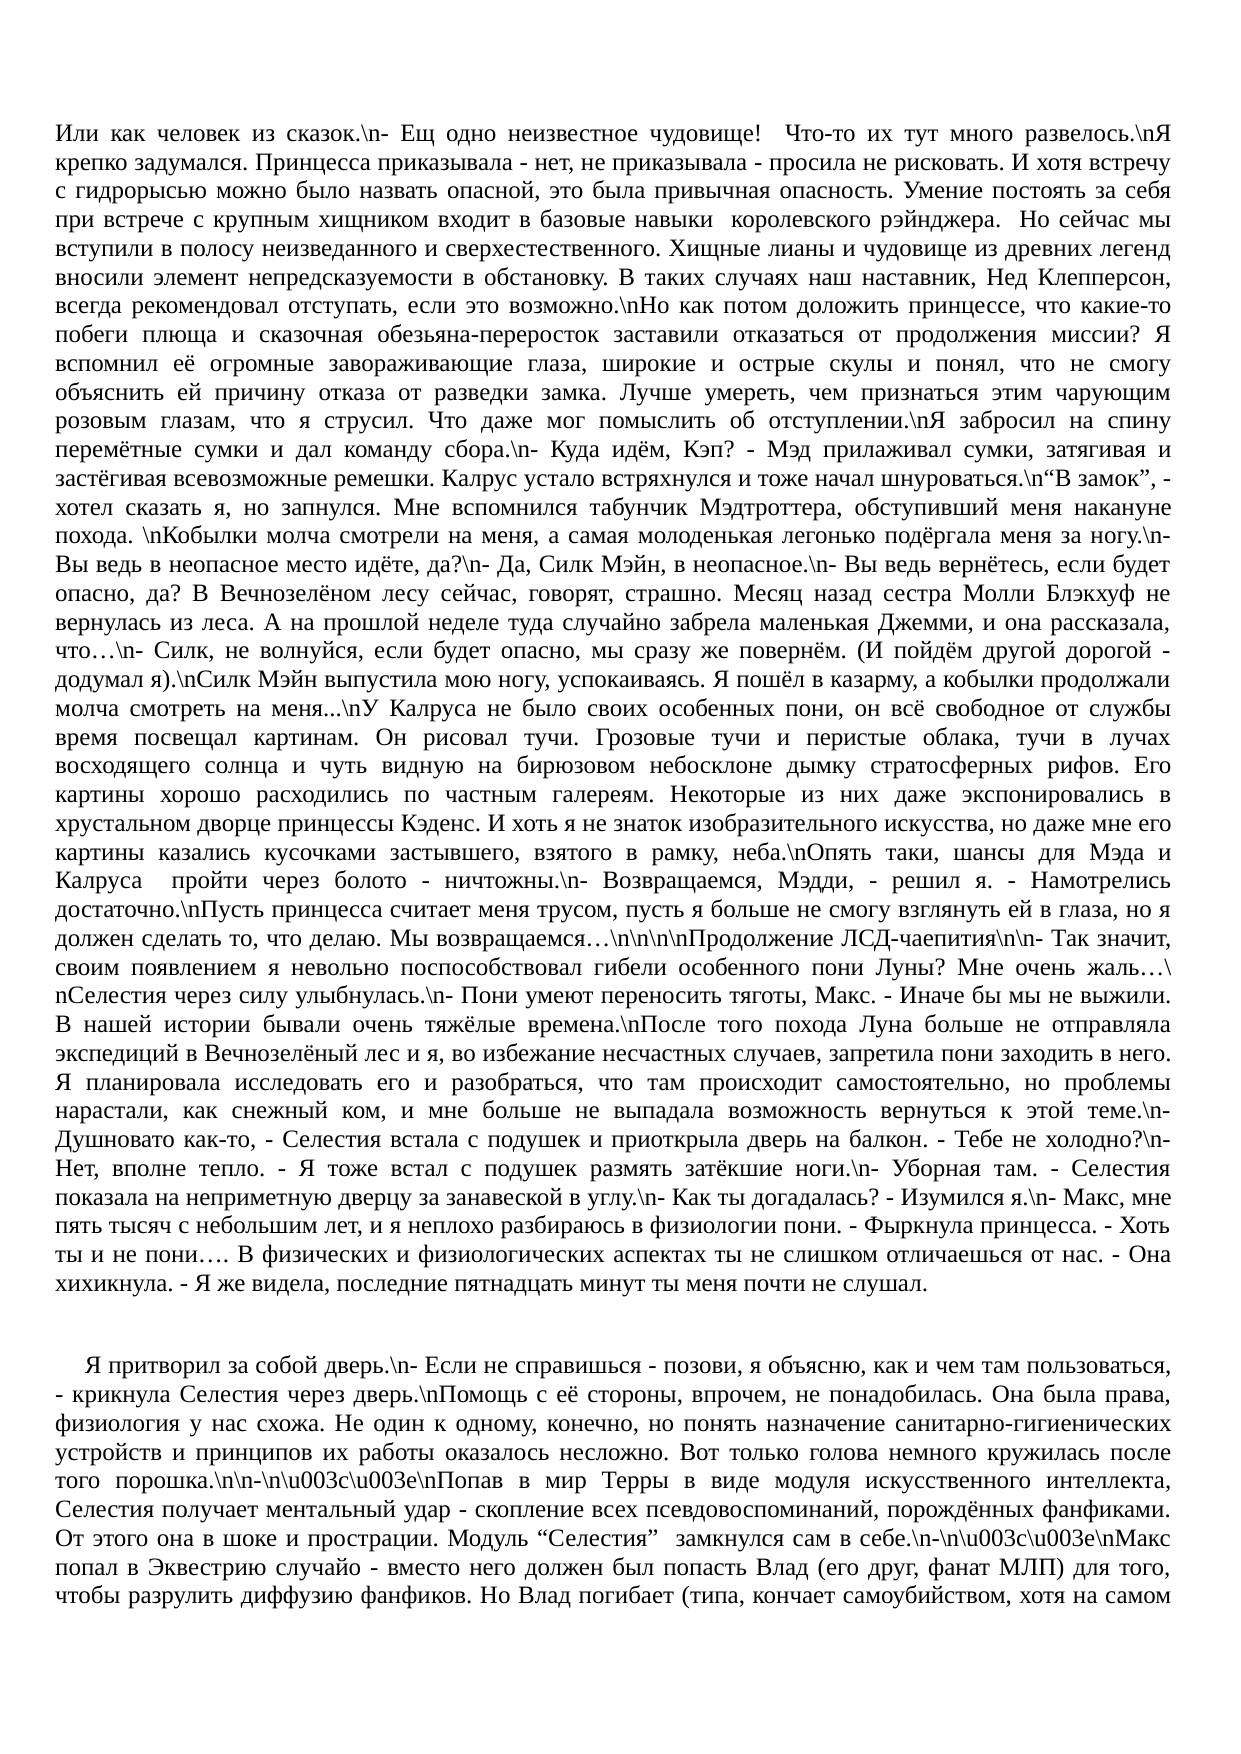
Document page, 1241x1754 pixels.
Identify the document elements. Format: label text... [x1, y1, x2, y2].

text Или как человек из сказок.\n- Ещ одно неизвестное чудовище! Что-то их тут много развелось.\nЯ крепко задумался. Принцесса приказывала - нет, не приказывала - просила не рисковать. И хотя встречу с гидрорысью можно было назвать опасной, это была привычная опасность. Умение постоять за себя при встрече с крупным хищником входит в базовые навыки королевского рэйнджера. Но сейчас мы вступили в полосу неизведанного и сверхестественного. Хищные лианы и чудовище из древних легенд вносили элемент непредсказуемости в обстановку. В таких случаях наш наставник, Нед Клепперсон, всегда рекомендовал отступать, если это возможно.\nНо как потом доложить принцессе, что какие-то побеги плюща и сказочная обезьяна-переросток заставили отказаться от продолжения миссии? Я вспомнил её огромные завораживающие глаза, широкие и острые скулы и понял, что не смогу объяснить ей причину отказа от разведки замка. Лучше умереть, чем признаться этим чарующим розовым глазам, что я струсил. Что даже мог помыслить об отступлении.\nЯ забросил на спину перемётные сумки и дал команду сбора.\n- Куда идём, Кэп? - Мэд прилаживал сумки, затягивая и застёгивая всевозможные ремешки. Калрус устало встряхнулся и тоже начал шнуроваться.\n“В замок”, - хотел сказать я, но запнулся. Мне вспомнился табунчик Мэдтроттера, обступивший меня накануне похода. \nКобылки молча смотрели на меня, а самая молоденькая легонько подёргала меня за ногу.\n- Вы ведь в неопасное место идёте, да?\n- Да, Силк Мэйн, в неопасное.\n- Вы ведь вернётесь, если будет опасно, да? В Вечнозелёном лесу сейчас, говорят, страшно. Месяц назад сестра Молли Блэкхуф не вернулась из леса. А на прошлой неделе туда случайно забрела маленькая Джемми, и она рассказала, что…\n- Силк, не волнуйся, если будет опасно, мы сразу же повернём. (И пойдём другой дорогой - додумал я).\nСилк Мэйн выпустила мою ногу, успокаиваясь. Я пошёл в казарму, а кобылки продолжали молча смотреть на меня...\nУ Калруса не было своих особенных пони, он всё свободное от службы время посвещал картинам. Он рисовал тучи. Грозовые тучи и перистые облака, тучи в лучах восходящего солнца и чуть видную на бирюзовом небосклоне дымку стратосферных рифов. Его картины хорошо расходились по частным галереям. Некоторые из них даже экспонировались в хрустальном дворце принцессы Кэденс. И хоть я не знаток изобразительного искусства, но даже мне его картины казались кусочками застывшего, взятого в рамку, неба.\nОпять таки, шансы для Мэда и Калруса пройти через болото - ничтожны.\n- Возвращаемся, Мэдди, - решил я. - Намотрелись достаточно.\nПусть принцесса считает меня трусом, пусть я больше не смогу взглянуть ей в глаза, но я должен сделать то, что делаю. Мы возвращаемся…\n\n\n\nПродолжение ЛСД-чаепития\n\n- Так значит, своим появлением я невольно поспособствовал гибели особенного пони Луны? Мне очень жаль…\nСелестия через силу улыбнулась.\n- Пони умеют переносить тяготы, Макс. - Иначе бы мы не выжили. В нашей истории бывали очень тяжёлые времена.\nПосле того похода Луна больше не отправляла экспедиций в Вечнозелёный лес и я, во избежание несчастных случаев, запретила пони заходить в него. Я планировала исследовать его и разобраться, что там происходит самостоятельно, но проблемы нарастали, как снежный ком, и мне больше не выпадала возможность вернуться к этой теме.\n- Душновато как-то, - Селестия встала с подушек и приоткрыла дверь на балкон. - Тебе не холодно?\n- Нет, вполне тепло. - Я тоже встал с подушек размять затёкшие ноги.\n- Уборная там. - Селестия показала на неприметную дверцу за занавеской в углу.\n- Как ты догадалась? - Изумился я.\n- Макс, мне пять тысяч с небольшим лет, и я неплохо разбираюсь в физиологии пони. - Фыркнула принцесса. - Хоть ты и не пони…. В физических и физиологических аспектах ты не слишком отличаешься от нас. - Она хихикнула. - Я же видела, последние пятнадцать минут ты меня почти не слушал. [55, 118, 1172, 1297]
text Я притворил за собой дверь.\n- Если не справишься - позови, я объясню, как и чем там пользоваться, - крикнула Селестия через дверь.\nПомощь с её стороны, впрочем, не понадобилась. Она была права, физиология у нас схожа. Не один к одному, конечно, но понять назначение санитарно-гигиенических устройств и принципов их работы оказалось несложно. Вот только голова немного кружилась после того порошка.\n\n-\n\u003c\u003e\nПопав в мир Терры в виде модуля искусственного интеллекта, Селестия получает ментальный удар - скопление всех псевдовоспоминаний, порождённых фанфиками. От этого она в шоке и прострации. Модуль “Селестия” замкнулся сам в себе.\n-\n\u003c\u003e\nМакс попал в Эквестрию случайо - вместо него должен был попасть Влад (его друг, фанат МЛП) для того, чтобы разрулить диффузию фанфиков. Но Влад погибает (типа, кончает самоубийством, хотя на самом [55, 1351, 1172, 1609]
